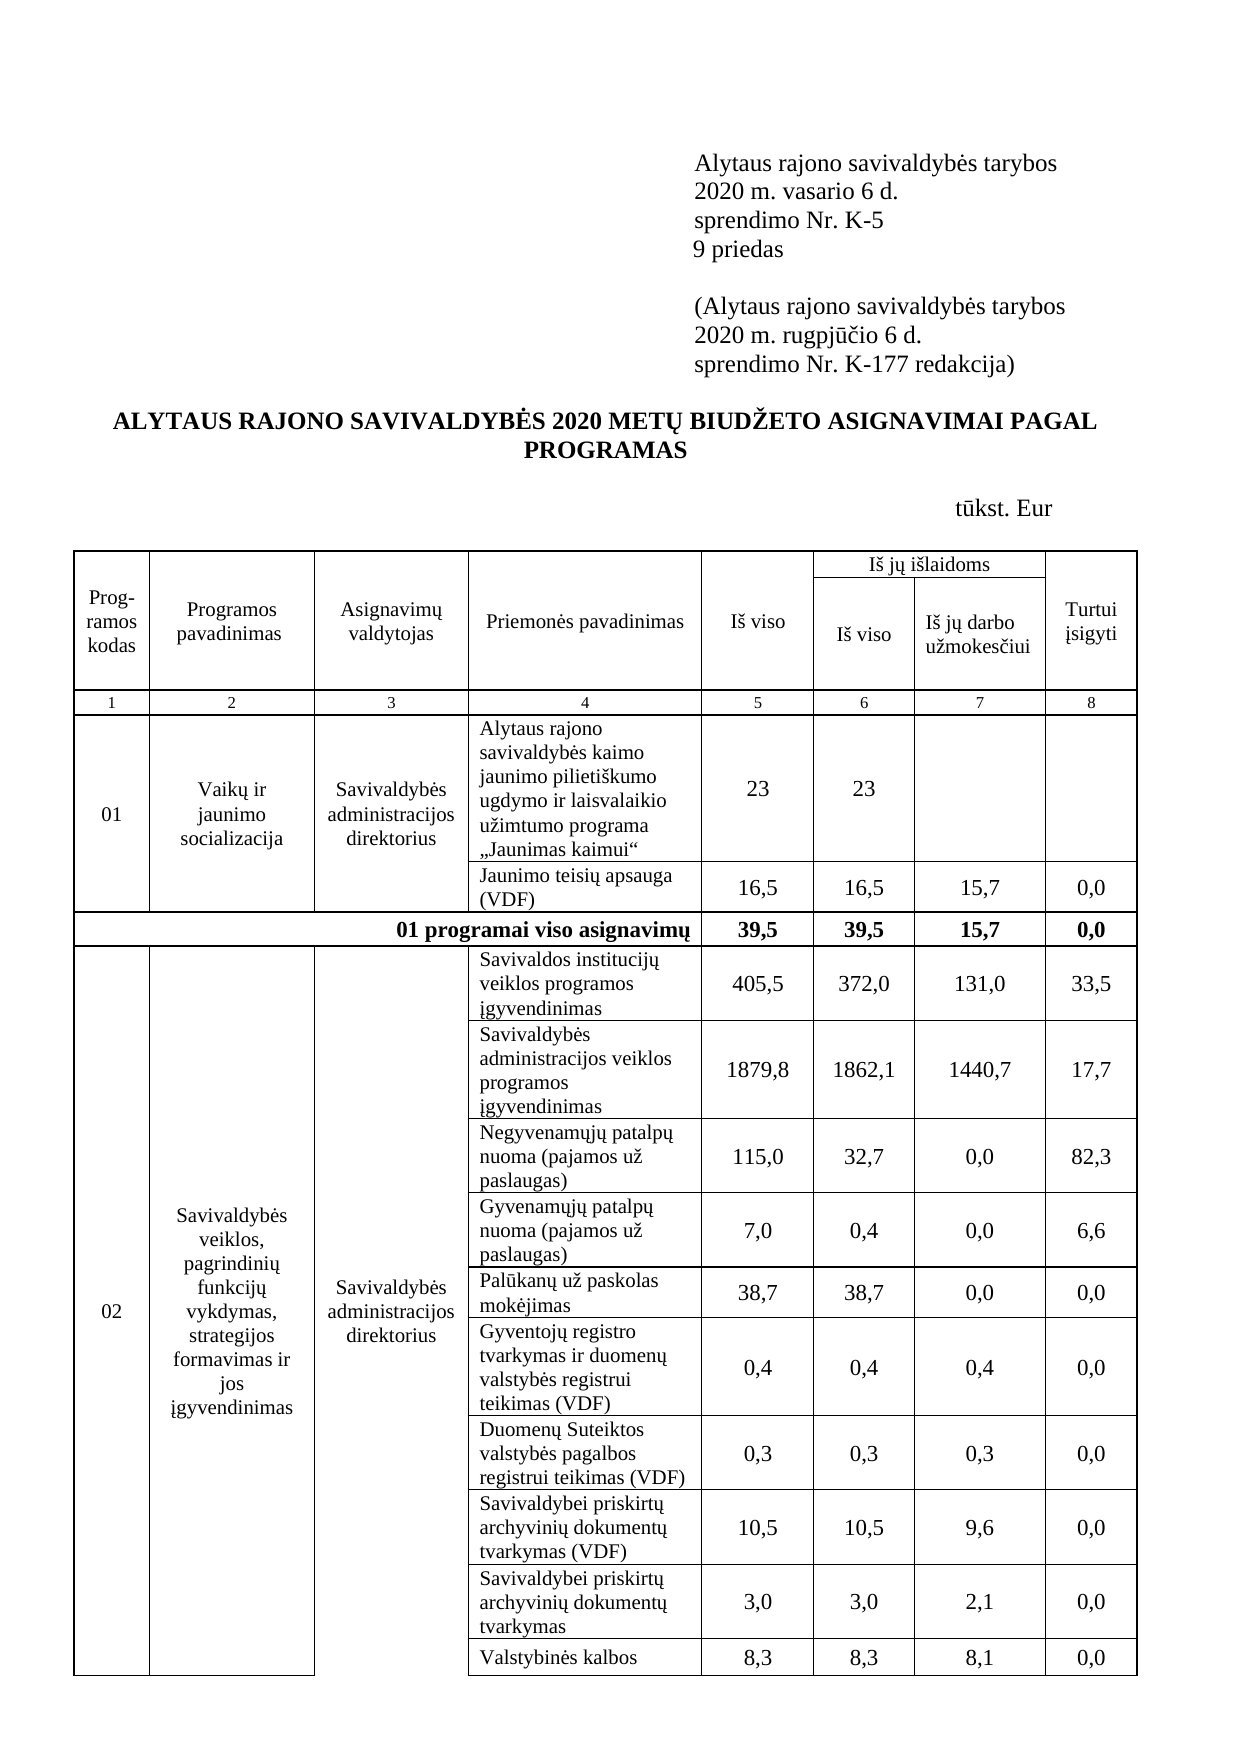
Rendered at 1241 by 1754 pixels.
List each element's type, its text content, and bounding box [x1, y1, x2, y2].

table_cell [1046, 716, 1136, 861]
table_cell 115,0 [702, 1119, 813, 1192]
table_header Programos pavadinimas [150, 552, 314, 689]
table_cell 82,3 [1046, 1119, 1136, 1192]
table_cell 0,0 [915, 1119, 1045, 1192]
table_cell 0,0 [1046, 1416, 1136, 1489]
table_cell Valstybinės kalbos [469, 1639, 701, 1674]
table_cell 10,5 [702, 1490, 813, 1563]
text (Alytaus rajono savivaldybės tarybos [74, 291, 1137, 320]
table_cell [915, 716, 1045, 861]
table_cell 23 [702, 716, 813, 861]
table_cell Gyvenamųjų patalpų nuoma (pajamos už paslaugas) [469, 1193, 701, 1266]
table_cell 0,0 [1046, 1318, 1136, 1415]
table_cell Negyvenamųjų patalpų nuoma (pajamos už paslaugas) [469, 1119, 701, 1192]
table_cell 38,7 [814, 1268, 914, 1317]
table_cell 0,0 [915, 1193, 1045, 1266]
table_header Priemonės pavadinimas [469, 552, 701, 689]
table_cell 0,0 [1046, 1565, 1136, 1638]
table_cell Palūkanų už paskolas mokėjimas [469, 1268, 701, 1317]
table_cell 23 [814, 716, 914, 861]
table_cell Savivaldybės administracijos direktorius [315, 947, 468, 1674]
table_cell 16,5 [814, 862, 914, 911]
table_cell Iš viso [814, 578, 914, 689]
table_cell Savivaldybės administracijos veiklos programos įgyvendinimas [469, 1021, 701, 1118]
table_cell Gyventojų registro tvarkymas ir duomenų valstybės registrui teikimas (VDF) [469, 1318, 701, 1415]
table_cell 01 [75, 716, 149, 911]
table_cell 0,4 [814, 1318, 914, 1415]
text 2020 m. rugpjūčio 6 d. [74, 320, 1137, 349]
table_cell 2 [150, 691, 314, 714]
table_cell 0,0 [1046, 1490, 1136, 1563]
table_cell 16,5 [702, 862, 813, 911]
table_cell Savivaldybei priskirtų archyvinių dokumentų tvarkymas (VDF) [469, 1490, 701, 1563]
table_cell 38,7 [702, 1268, 813, 1317]
table_cell 4 [469, 691, 701, 714]
text sprendimo Nr. K-5 [74, 205, 1137, 234]
table_cell 3,0 [702, 1565, 813, 1638]
table_cell 8 [1046, 691, 1136, 714]
text 2020 m. vasario 6 d. [74, 176, 1137, 205]
text ALYTAUS RAJONO SAVIVALDYBĖS 2020 METŲ BIUDŽETO ASIGNAVIMAI PAGAL PROGRAMAS [74, 406, 1137, 464]
table_header Iš jų išlaidoms [814, 552, 1045, 577]
table_cell 0,0 [1046, 1268, 1136, 1317]
table_header Turtui įsigyti [1046, 552, 1136, 689]
table_cell 6 [814, 691, 914, 714]
table_cell 131,0 [915, 947, 1045, 1019]
table_cell 8,3 [702, 1639, 813, 1674]
table_cell Savivaldybės veiklos, pagrindinių funkcijų vykdymas, strategijos formavimas ir jos įgyvendinimas [150, 947, 314, 1674]
table_cell 10,5 [814, 1490, 914, 1563]
table_cell 0,3 [702, 1416, 813, 1489]
table_cell 2,1 [915, 1565, 1045, 1638]
table_cell 33,5 [1046, 947, 1136, 1019]
text sprendimo Nr. K-177 redakcija) [74, 349, 1137, 378]
table_cell Iš jų darbo užmokesčiui [915, 578, 1045, 689]
table_cell 7 [915, 691, 1045, 714]
table_cell 39,5 [814, 913, 914, 945]
table_cell 9,6 [915, 1490, 1045, 1563]
table_cell 0,0 [1046, 862, 1136, 911]
table_cell 405,5 [702, 947, 813, 1019]
table_cell 1879,8 [702, 1021, 813, 1118]
table_cell 6,6 [1046, 1193, 1136, 1266]
table_cell 1862,1 [814, 1021, 914, 1118]
table_header Asignavimų valdytojas [315, 552, 468, 689]
table_cell 01 programai viso asignavimų [75, 913, 701, 945]
table_cell 39,5 [702, 913, 813, 945]
table_cell 8,3 [814, 1639, 914, 1674]
table_cell Alytaus rajono savivaldybės kaimo jaunimo pilietiškumo ugdymo ir laisvalaikio užimtumo programa „Jaunimas kaimui“ [469, 716, 701, 861]
table_cell 1 [75, 691, 149, 714]
table_cell Savivaldybei priskirtų archyvinių dokumentų tvarkymas [469, 1565, 701, 1638]
table_cell Vaikų ir jaunimo socializacija [150, 716, 314, 911]
table_cell 3,0 [814, 1565, 914, 1638]
table_cell 02 [75, 947, 149, 1674]
table_cell 1440,7 [915, 1021, 1045, 1118]
table_header Iš viso [702, 552, 813, 689]
table_cell Savivaldos institucijų veiklos programos įgyvendinimas [469, 947, 701, 1019]
text 9 priedas [693, 234, 1137, 263]
text Alytaus rajono savivaldybės tarybos [559, 148, 1137, 176]
table_cell 15,7 [915, 862, 1045, 911]
table_cell 0,4 [814, 1193, 914, 1266]
table_cell 3 [315, 691, 468, 714]
table_cell 0,0 [1046, 1639, 1136, 1674]
table_cell 17,7 [1046, 1021, 1136, 1118]
table_cell Duomenų Suteiktos valstybės pagalbos registrui teikimas (VDF) [469, 1416, 701, 1489]
table_cell 32,7 [814, 1119, 914, 1192]
table_cell 0,3 [915, 1416, 1045, 1489]
table_cell 0,0 [1046, 913, 1136, 945]
table_cell 8,1 [915, 1639, 1045, 1674]
table_cell 0,0 [915, 1268, 1045, 1317]
table_cell Savivaldybės administracijos direktorius [315, 716, 468, 911]
table_header Prog-ramos kodas [75, 552, 149, 689]
table_cell 0,4 [915, 1318, 1045, 1415]
table_cell 5 [702, 691, 813, 714]
table_cell 372,0 [814, 947, 914, 1019]
table_cell Jaunimo teisių apsauga (VDF) [469, 862, 701, 911]
table_cell 7,0 [702, 1193, 813, 1266]
table_cell 15,7 [915, 913, 1045, 945]
text tūkst. Eur [955, 493, 1137, 521]
table_cell 0,4 [702, 1318, 813, 1415]
table_cell 0,3 [814, 1416, 914, 1489]
